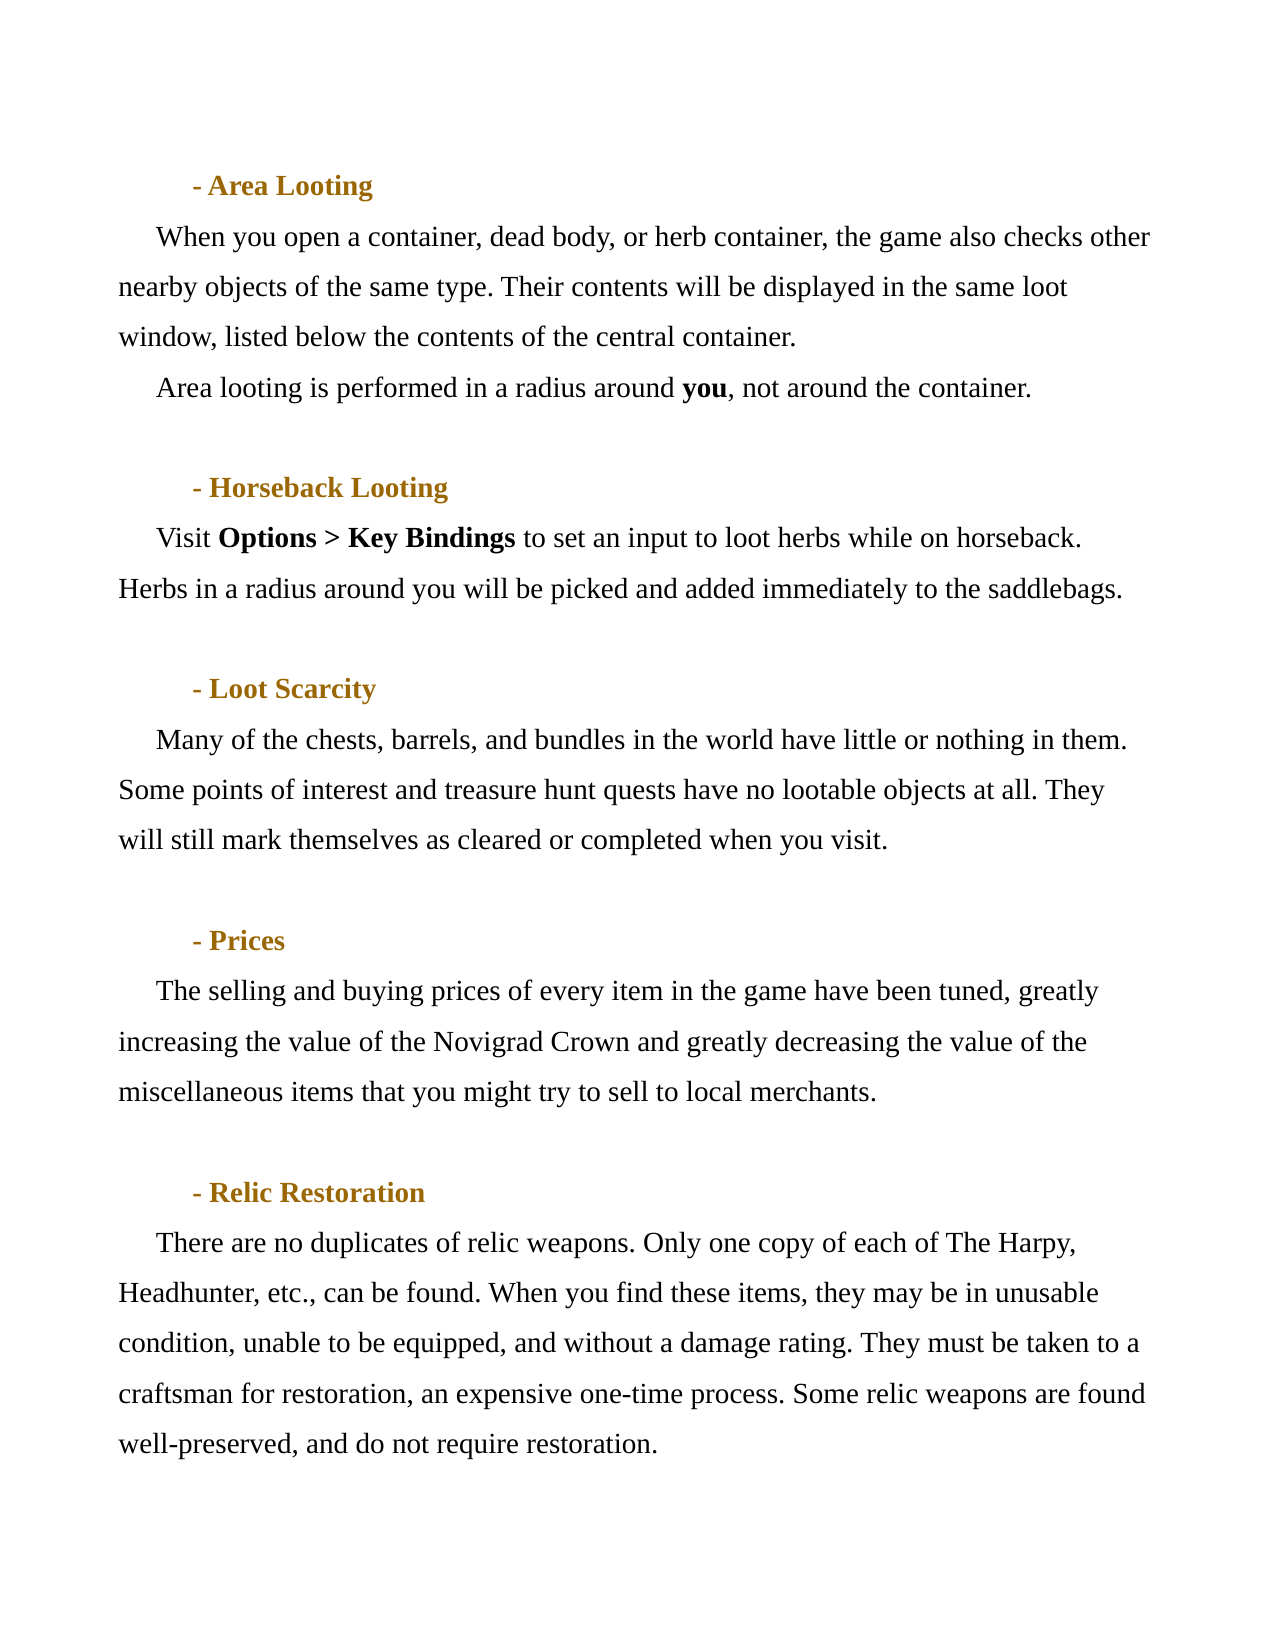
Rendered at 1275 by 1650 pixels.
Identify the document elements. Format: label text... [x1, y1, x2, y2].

text Area looting is performed in a radius around you, not around the container. [118, 370, 1157, 403]
text - Relic Restoration [118, 1175, 1157, 1208]
text Visit Options > Key Bindings to set an input to loot herbs while on horseback. Herbs in a radius around you will be picked and added immediately to the saddlebags. [118, 521, 1157, 604]
text - Loot Scarcity [118, 672, 1157, 705]
text - Area Looting [118, 168, 1157, 202]
text When you open a container, dead body, or herb container, the game also checks other nearby objects of the same type. Their contents will be displayed in the same loot window, listed below the contents of the central container. [118, 219, 1157, 353]
text - Prices [118, 923, 1157, 957]
text There are no duplicates of relic weapons. Only one copy of each of The Harpy, Headhunter, etc., can be found. When you find these items, they may be in unusable condition, unable to be equipped, and without a damage rating. They must be taken to a craftsman for restoration, an expensive one-time process. Some relic weapons are found well-preserved, and do not require restoration. [118, 1225, 1157, 1460]
text Many of the chests, barrels, and bundles in the world have little or nothing in them. Some points of interest and treasure hunt quests have no lootable objects at all. They will still mark themselves as cleared or completed when you visit. [118, 722, 1157, 856]
text - Horseback Looting [118, 470, 1157, 504]
text The selling and buying prices of every item in the game have been tuned, greatly increasing the value of the Novigrad Crown and greatly decreasing the value of the miscellaneous items that you might try to sell to local merchants. [118, 973, 1157, 1108]
